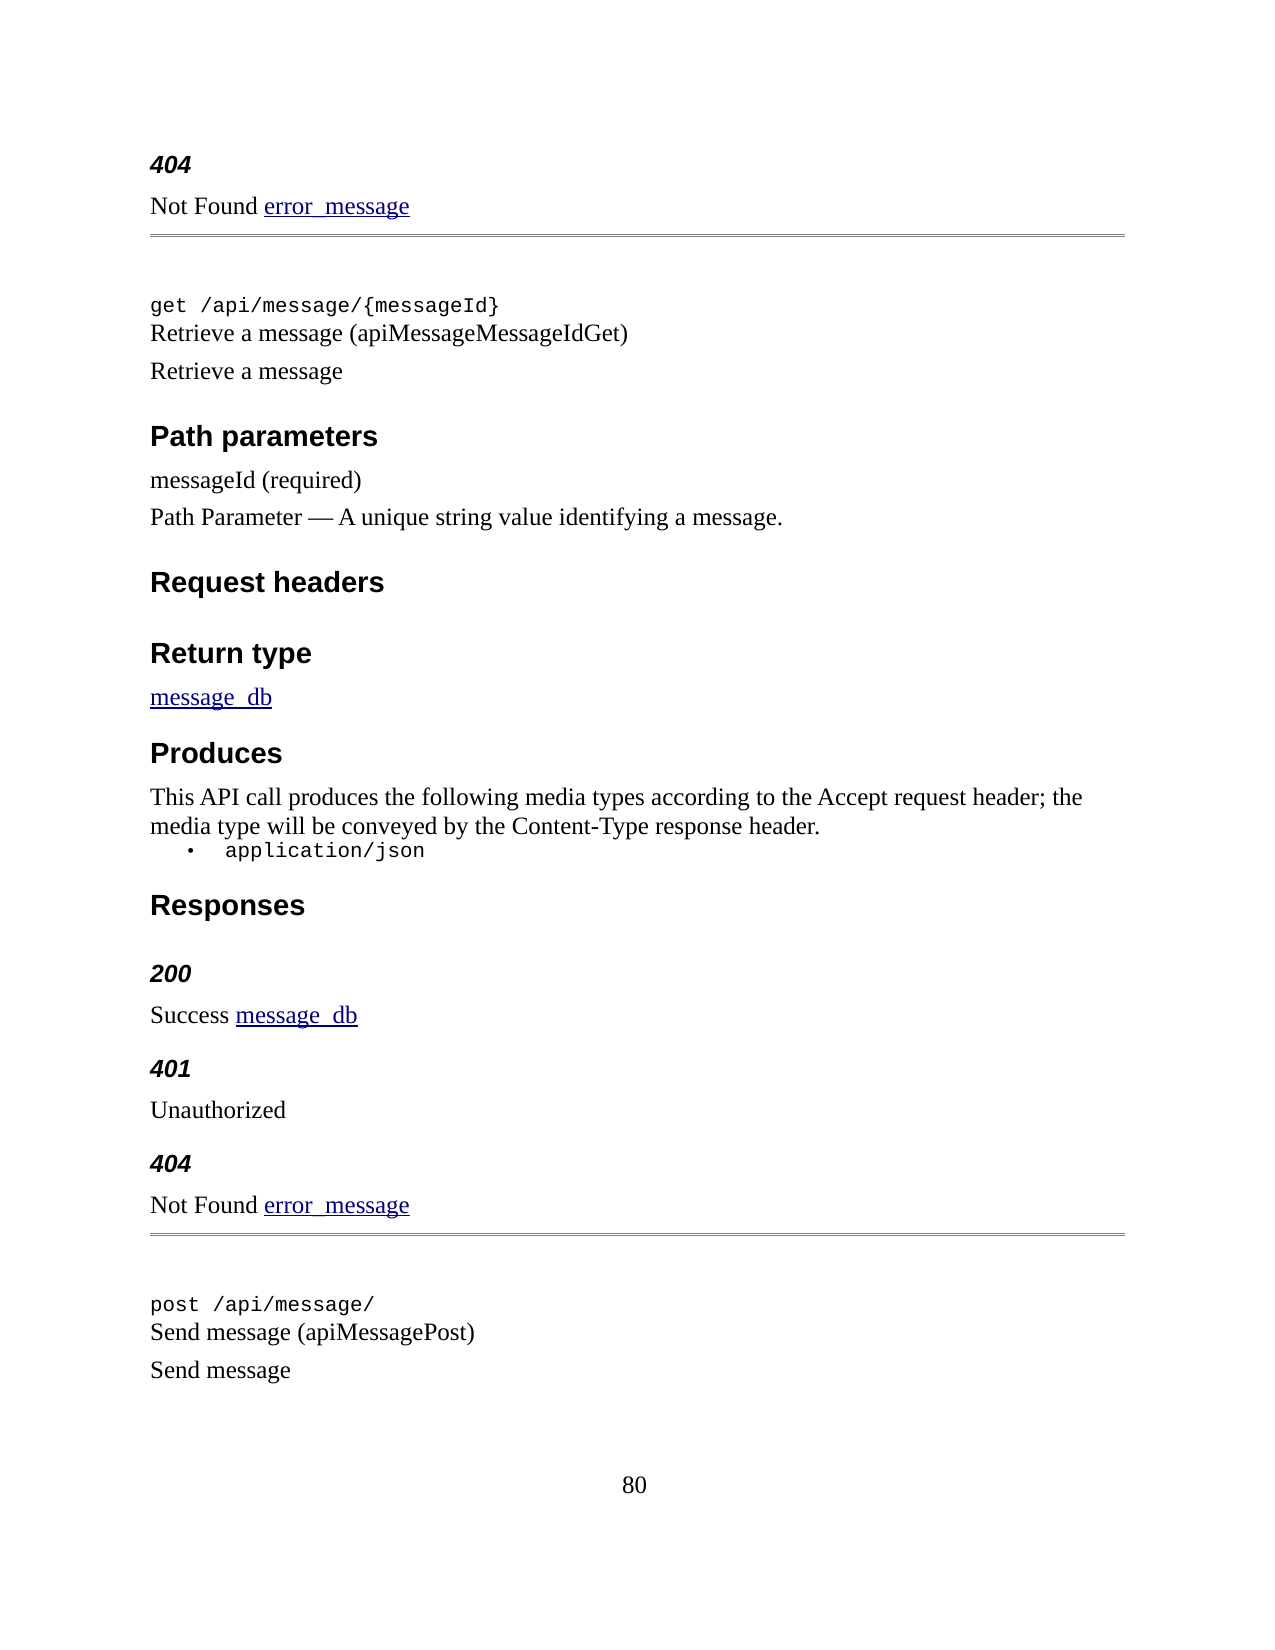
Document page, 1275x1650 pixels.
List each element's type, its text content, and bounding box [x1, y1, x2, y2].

list application/json [187, 839, 1125, 863]
subtitle 401 [150, 1054, 1125, 1083]
subtitle 404 [150, 150, 1125, 178]
subtitle Return type [150, 636, 1125, 670]
text Not Found error_message [150, 191, 1125, 220]
text Unauthorized [150, 1095, 1125, 1124]
subtitle Produces [150, 736, 1125, 769]
text get /api/message/{messageId} [150, 295, 1125, 318]
subtitle 404 [150, 1149, 1125, 1177]
text Success message_db [150, 1000, 1125, 1029]
text Path Parameter — A unique string value identifying a message. [150, 502, 1125, 531]
subtitle Responses [150, 888, 1125, 922]
text Retrieve a message (apiMessageMessageIdGet) [150, 318, 1125, 347]
subtitle Request headers [150, 565, 1125, 599]
text messageId (required) [150, 465, 1125, 493]
subtitle Path parameters [150, 419, 1125, 452]
subtitle 200 [150, 959, 1125, 988]
text Not Found error_message [150, 1190, 1125, 1219]
text message_db [150, 682, 1125, 711]
text This API call produces the following media types according to the Accept request header; the media type will be conveyed by the Content-Type response header. [150, 782, 1125, 839]
text post /api/message/ [150, 1293, 1125, 1317]
text Send message [150, 1355, 1125, 1384]
text Retrieve a message [150, 356, 1125, 385]
text Send message (apiMessagePost) [150, 1317, 1125, 1346]
